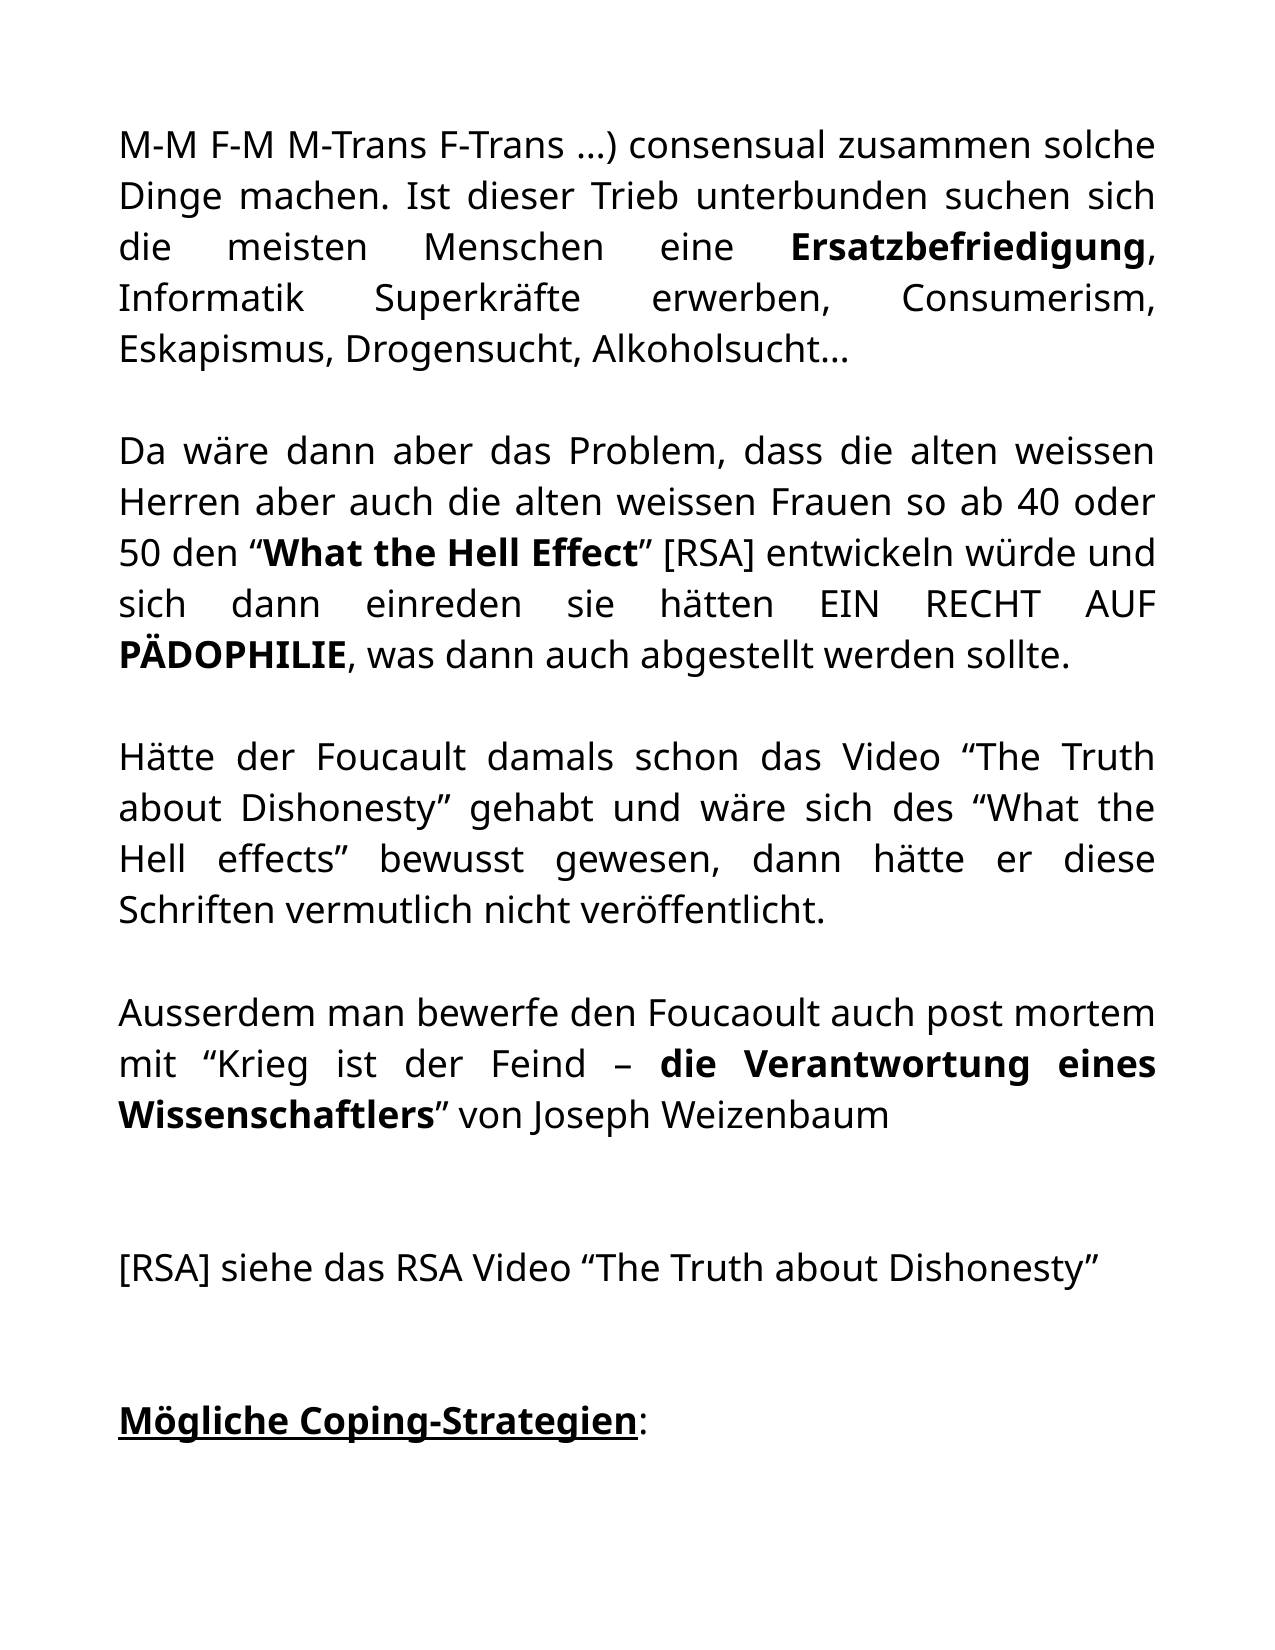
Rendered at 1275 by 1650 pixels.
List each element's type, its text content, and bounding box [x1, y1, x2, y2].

text Da wäre dann aber das Problem, dass die alten weissen Herren aber auch die alten weissen Frauen so ab 40 oder 50 den “What the Hell Effect” [RSA] entwickeln würde und sich dann einreden sie hätten EIN RECHT AUF PÄDOPHILIE, was dann auch abgestellt werden sollte. [118, 424, 1157, 679]
text M-M F-M M-Trans F-Trans …) consensual zusammen solche Dinge machen. Ist dieser Trieb unterbunden suchen sich die meisten Menschen eine Ersatzbefriedigung, Informatik Superkräfte erwerben, Consumerism, Eskapismus, Drogensucht, Alkoholsucht… [118, 118, 1157, 373]
text Ausserdem man bewerfe den Foucaoult auch post mortem mit “Krieg ist der Feind – die Verantwortung eines Wissenschaftlers” von Joseph Weizenbaum [118, 986, 1157, 1139]
text [RSA] siehe das RSA Video “The Truth about Dishonesty” [118, 1241, 1157, 1292]
text Mögliche Coping-Strategien: [118, 1394, 1157, 1445]
text Hätte der Foucault damals schon das Video “The Truth about Dishonesty” gehabt und wäre sich des “What the Hell effects” bewusst gewesen, dann hätte er diese Schriften vermutlich nicht veröffentlicht. [118, 731, 1157, 935]
